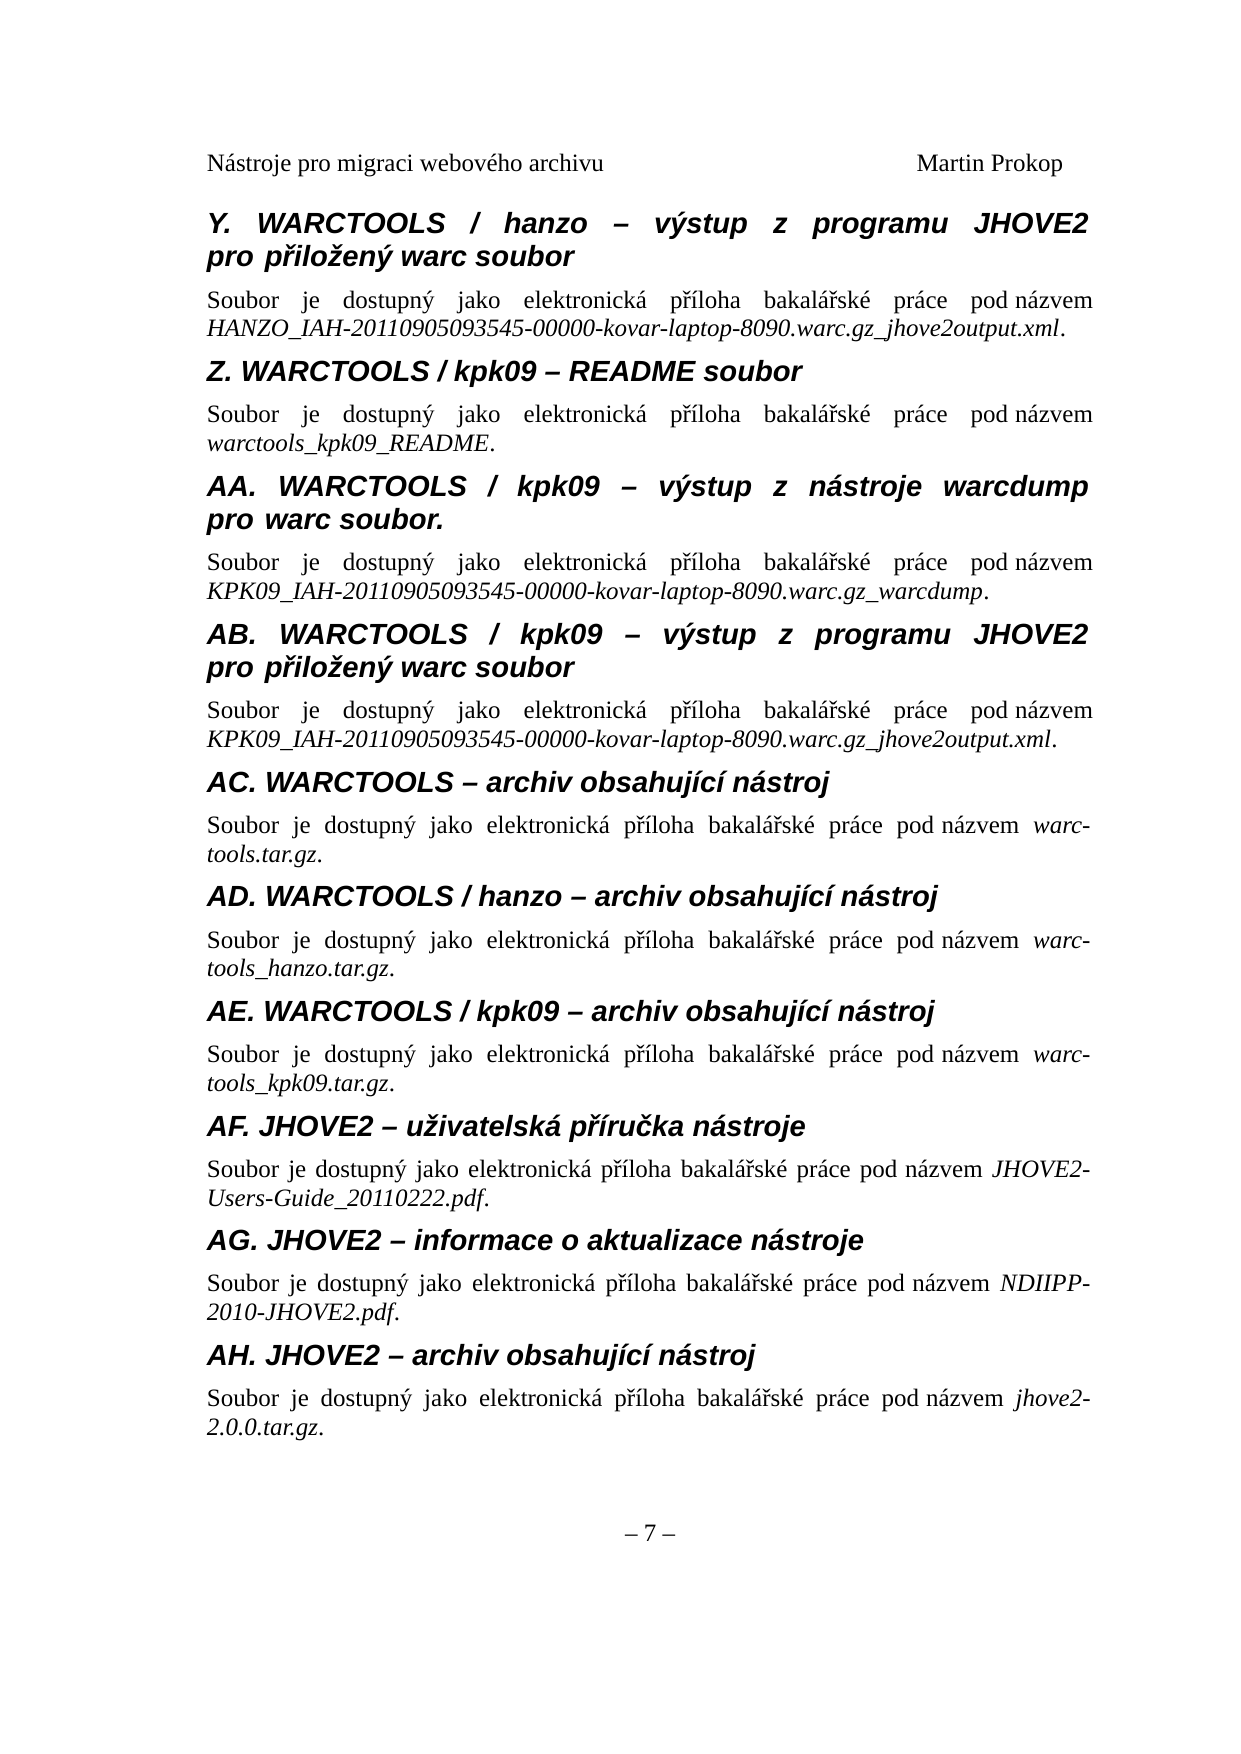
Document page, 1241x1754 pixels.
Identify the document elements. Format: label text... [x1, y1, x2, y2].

subtitle Y. WARCTOOLS / hanzo – výstup z programu JHOVE2 pro přiložený warc soubor [207, 206, 1093, 273]
text Soubor je dostupný jako elektronická příloha bakalářské práce pod názvem KPK09_IAH-20110905093545-00000-kovar-laptop-8090.warc.gz_jhove2output.xml. [207, 696, 1093, 753]
text Soubor je dostupný jako elektronická příloha bakalářské práce pod názvem warc-tools.tar.gz. [207, 810, 1093, 868]
subtitle AA. WARCTOOLS / kpk09 – výstup z nástroje warcdump pro warc soubor. [207, 468, 1093, 536]
text Soubor je dostupný jako elektronická příloha bakalářské práce pod názvem jhove2-2.0.0.tar.gz. [207, 1383, 1093, 1441]
subtitle AG. JHOVE2 – informace o aktualizace nástroje [207, 1223, 1093, 1257]
text Soubor je dostupný jako elektronická příloha bakalářské práce pod názvem warctools_kpk09_README. [207, 399, 1093, 457]
text Soubor je dostupný jako elektronická příloha bakalářské práce pod názvem warc-tools_kpk09.tar.gz. [207, 1039, 1093, 1097]
text Soubor je dostupný jako elektronická příloha bakalářské práce pod názvem warc-tools_hanzo.tar.gz. [207, 925, 1093, 982]
subtitle AD. WARCTOOLS / hanzo – archiv obsahující nástroj [207, 879, 1093, 913]
subtitle AC. WARCTOOLS – archiv obsahující nástroj [207, 765, 1093, 798]
text Soubor je dostupný jako elektronická příloha bakalářské práce pod názvem JHOVE2-Users-Guide_20110222.pdf. [207, 1154, 1093, 1211]
subtitle Z. WARCTOOLS / kpk09 – README soubor [207, 354, 1093, 387]
subtitle AH. JHOVE2 – archiv obsahující nástroj [207, 1338, 1093, 1371]
subtitle AF. JHOVE2 – uživatelská příručka nástroje [207, 1108, 1093, 1142]
text Soubor je dostupný jako elektronická příloha bakalářské práce pod názvem NDIIPP-2010-JHOVE2.pdf. [207, 1268, 1093, 1326]
subtitle AB. WARCTOOLS / kpk09 – výstup z programu JHOVE2 pro přiložený warc soubor [207, 617, 1093, 684]
text Soubor je dostupný jako elektronická příloha bakalářské práce pod názvem HANZO_IAH-20110905093545-00000-kovar-laptop-8090.warc.gz_jhove2output.xml. [207, 285, 1093, 342]
subtitle AE. WARCTOOLS / kpk09 – archiv obsahující nástroj [207, 994, 1093, 1027]
text Soubor je dostupný jako elektronická příloha bakalářské práce pod názvem KPK09_IAH-20110905093545-00000-kovar-laptop-8090.warc.gz_warcdump. [207, 547, 1093, 605]
